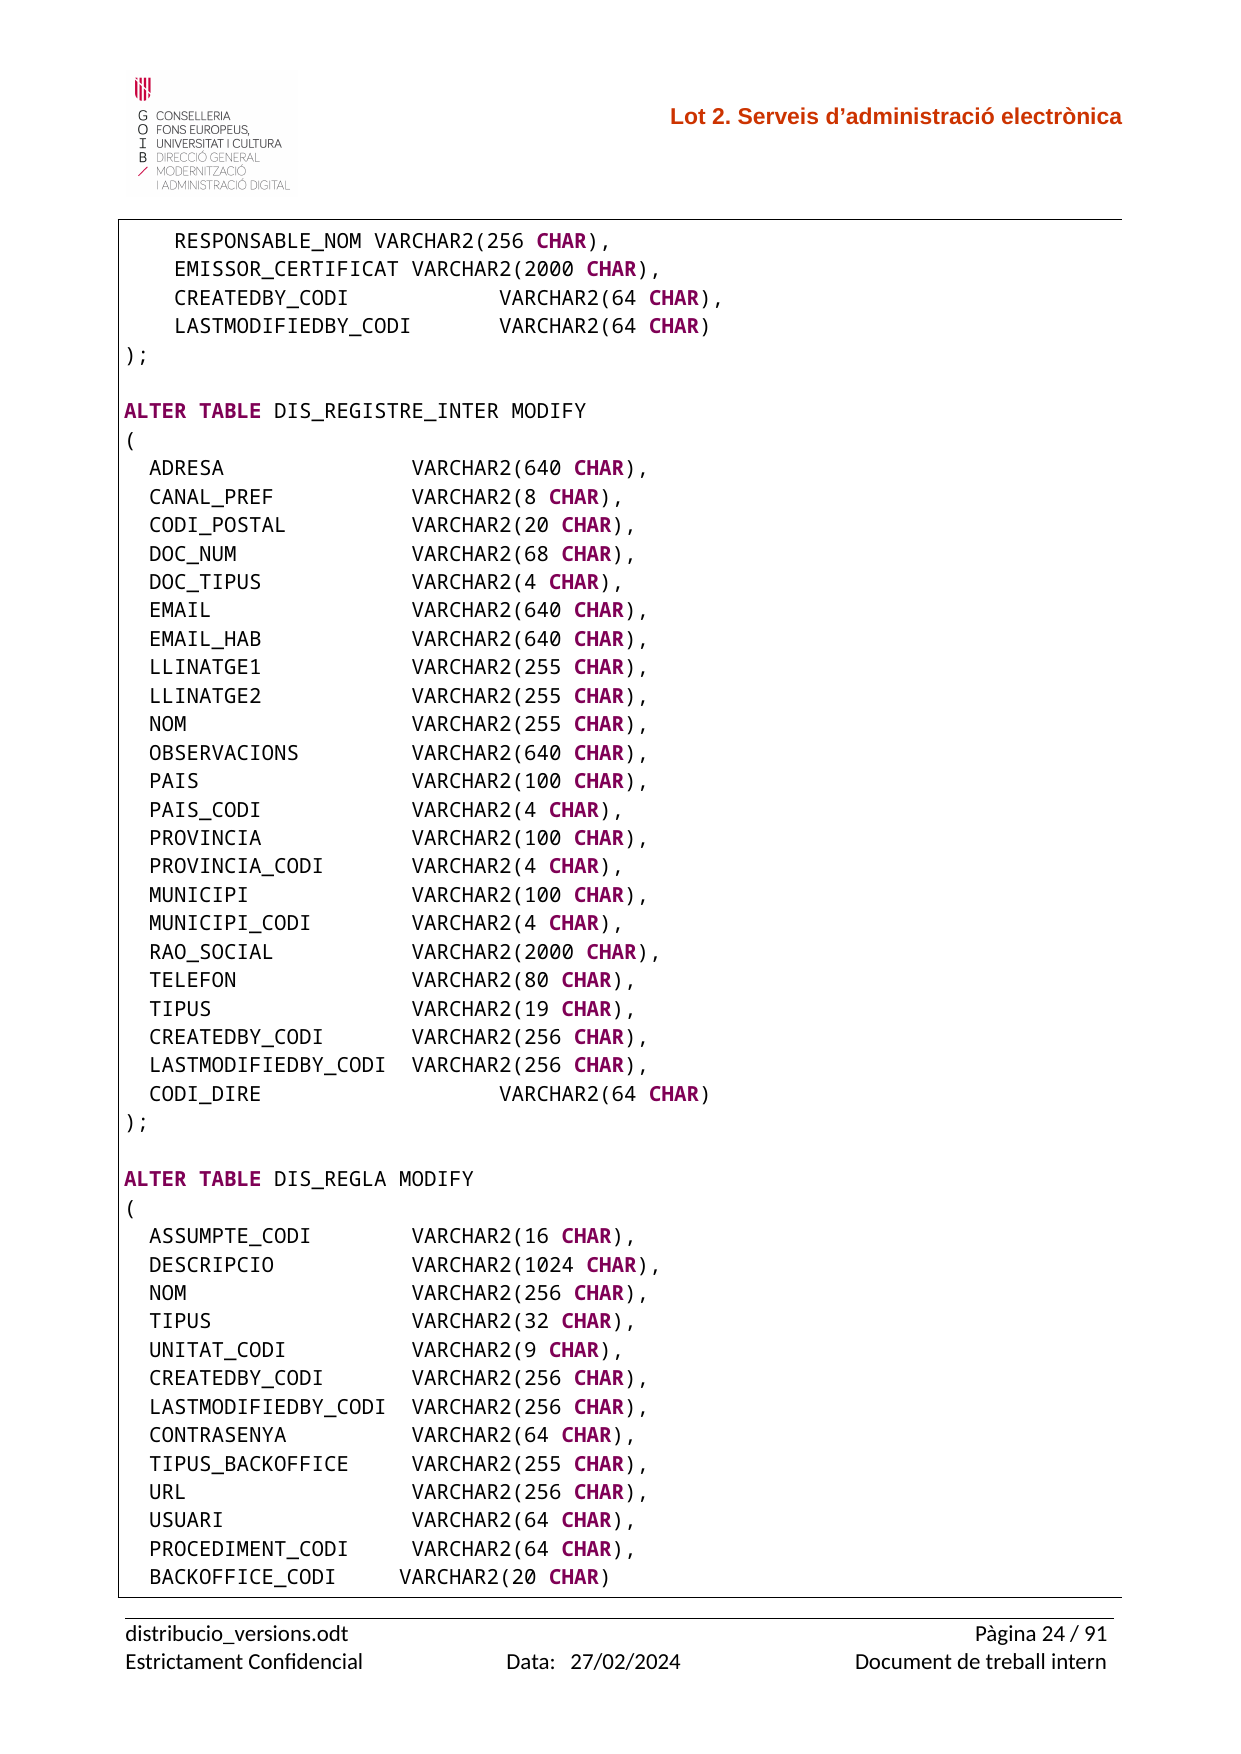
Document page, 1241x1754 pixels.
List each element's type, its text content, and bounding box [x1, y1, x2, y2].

picture [126, 70, 299, 197]
table_header RESPONSABLE_NOM VARCHAR2(256 CHAR), EMISSOR_CERTIFICAT VARCHAR2(2000 CHAR), CREATEDBY_CODI VARCHAR2(64 CHAR), LASTMODIFIEDBY_CODI VARCHAR2(64 CHAR) ); ALTER TABLE DIS_REGISTRE_INTER MODIFY ( ADRESA VARCHAR2(640 CHAR), CANAL_PREF VARCHAR2(8 CHAR), CODI_POSTAL VARCHAR2(20 CHAR), DOC_NUM VARCHAR2(68 CHAR), DOC_TIPUS VARCHAR2(4 CHAR), EMAIL VARCHAR2(640 CHAR), EMAIL_HAB VARCHAR2(640 CHAR), LLINATGE1 VARCHAR2(255 CHAR), LLINATGE2 VARCHAR2(255 CHAR), NOM VARCHAR2(255 CHAR), OBSERVACIONS VARCHAR2(640 CHAR), PAIS VARCHAR2(100 CHAR), PAIS_CODI VARCHAR2(4 CHAR), PROVINCIA VARCHAR2(100 CHAR), PROVINCIA_CODI VARCHAR2(4 CHAR), MUNICIPI VARCHAR2(100 CHAR), MUNICIPI_CODI VARCHAR2(4 CHAR), RAO_SOCIAL VARCHAR2(2000 CHAR), TELEFON VARCHAR2(80 CHAR), TIPUS VARCHAR2(19 CHAR), CREATEDBY_CODI VARCHAR2(256 CHAR), LASTMODIFIEDBY_CODI VARCHAR2(256 CHAR), CODI_DIRE VARCHAR2(64 CHAR) ); ALTER TABLE DIS_REGLA MODIFY ( ASSUMPTE_CODI VARCHAR2(16 CHAR), DESCRIPCIO VARCHAR2(1024 CHAR), NOM VARCHAR2(256 CHAR), TIPUS VARCHAR2(32 CHAR), UNITAT_CODI VARCHAR2(9 CHAR), CREATEDBY_CODI VARCHAR2(256 CHAR), LASTMODIFIEDBY_CODI VARCHAR2(256 CHAR), CONTRASENYA VARCHAR2(64 CHAR), TIPUS_BACKOFFICE VARCHAR2(255 CHAR), URL VARCHAR2(256 CHAR), USUARI VARCHAR2(64 CHAR), PROCEDIMENT_CODI VARCHAR2(64 CHAR), BACKOFFICE_CODI VARCHAR2(20 CHAR) [119, 220, 1122, 1597]
